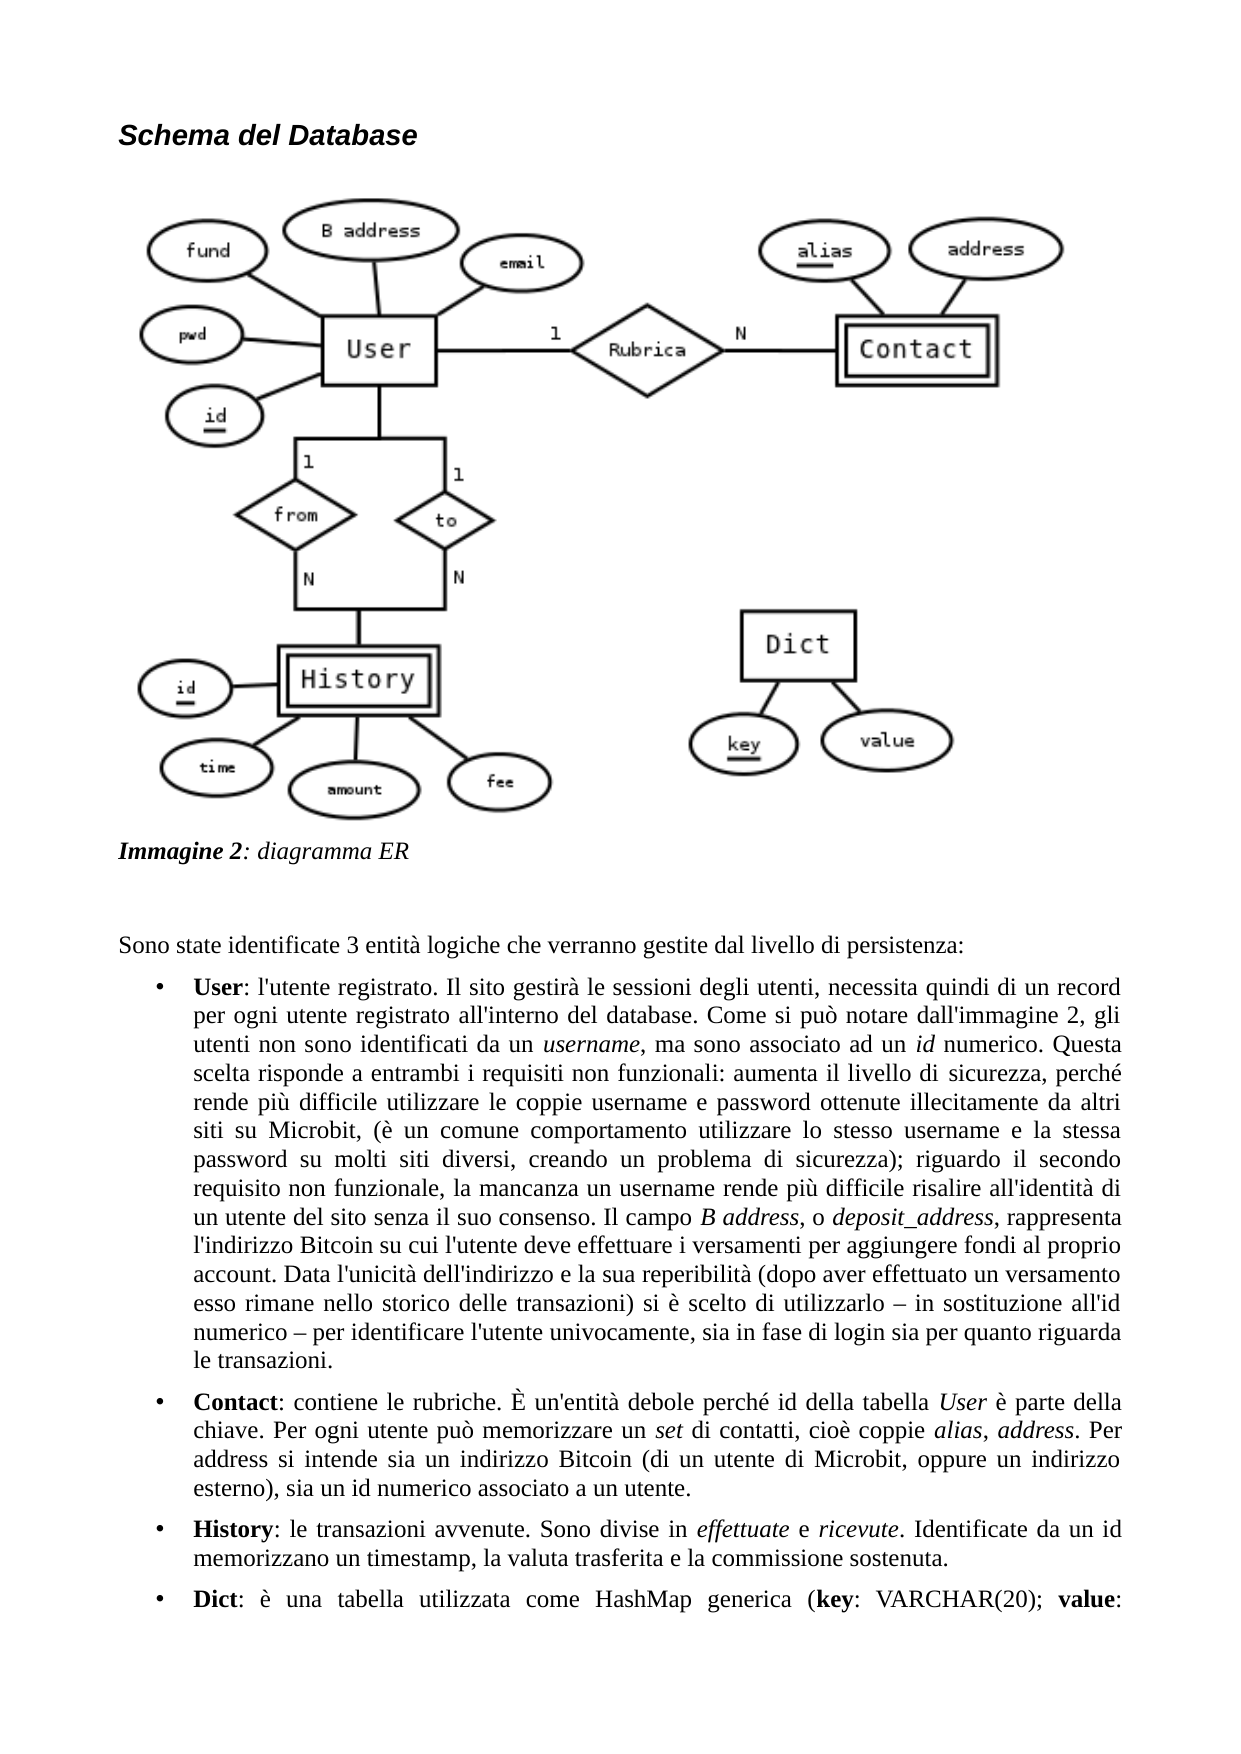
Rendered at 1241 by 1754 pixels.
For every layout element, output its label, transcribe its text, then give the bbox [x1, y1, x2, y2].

list History: le transazioni avvenute. Sono divise in effettuate e ricevute. Identificate da un id memorizzano un timestamp, la valuta trasferita e la commissione sostenuta. [156, 1514, 1122, 1572]
list Dict: è una tabella utilizzata come HashMap generica (key: VARCHAR(20); value: [156, 1584, 1122, 1613]
picture [118, 176, 1123, 837]
subtitle Schema del Database [118, 118, 1122, 152]
text Immagine 2: diagramma ER [118, 837, 1122, 865]
text Sono state identificate 3 entità logiche che verranno gestite dal livello di persistenza: [118, 865, 1122, 959]
list Contact: contiene le rubriche. È un'entità debole perché id della tabella User è parte della chiave. Per ogni utente può memorizzare un set di contatti, cioè coppie alias, address. Per address si intende sia un indirizzo Bitcoin (di un utente di Microbit, oppure un indirizzo esterno), sia un id numerico associato a un utente. [156, 1387, 1122, 1502]
list User: l'utente registrato. Il sito gestirà le sessioni degli utenti, necessita quindi di un record per ogni utente registrato all'interno del database. Come si può notare dall'immagine 2, gli utenti non sono identificati da un username, ma sono associato ad un id numerico. Questa scelta risponde a entrambi i requisiti non funzionali: aumenta il livello di sicurezza, perché rende più difficile utilizzare le coppie username e password ottenute illecitamente da altri siti su Microbit, (è un comune comportamento utilizzare lo stesso username e la stessa password su molti siti diversi, creando un problema di sicurezza); riguardo il secondo requisito non funzionale, la mancanza un username rende più difficile risalire all'identità di un utente del sito senza il suo consenso. Il campo B address, o deposit_address, rappresenta l'indirizzo Bitcoin su cui l'utente deve effettuare i versamenti per aggiungere fondi al proprio account. Data l'unicità dell'indirizzo e la sua reperibilità (dopo aver effettuato un versamento esso rimane nello storico delle transazioni) si è scelto di utilizzarlo – in sostituzione all'id numerico – per identificare l'utente univocamente, sia in fase di login sia per quanto riguarda le transazioni. [156, 972, 1122, 1374]
text [118, 164, 1122, 176]
